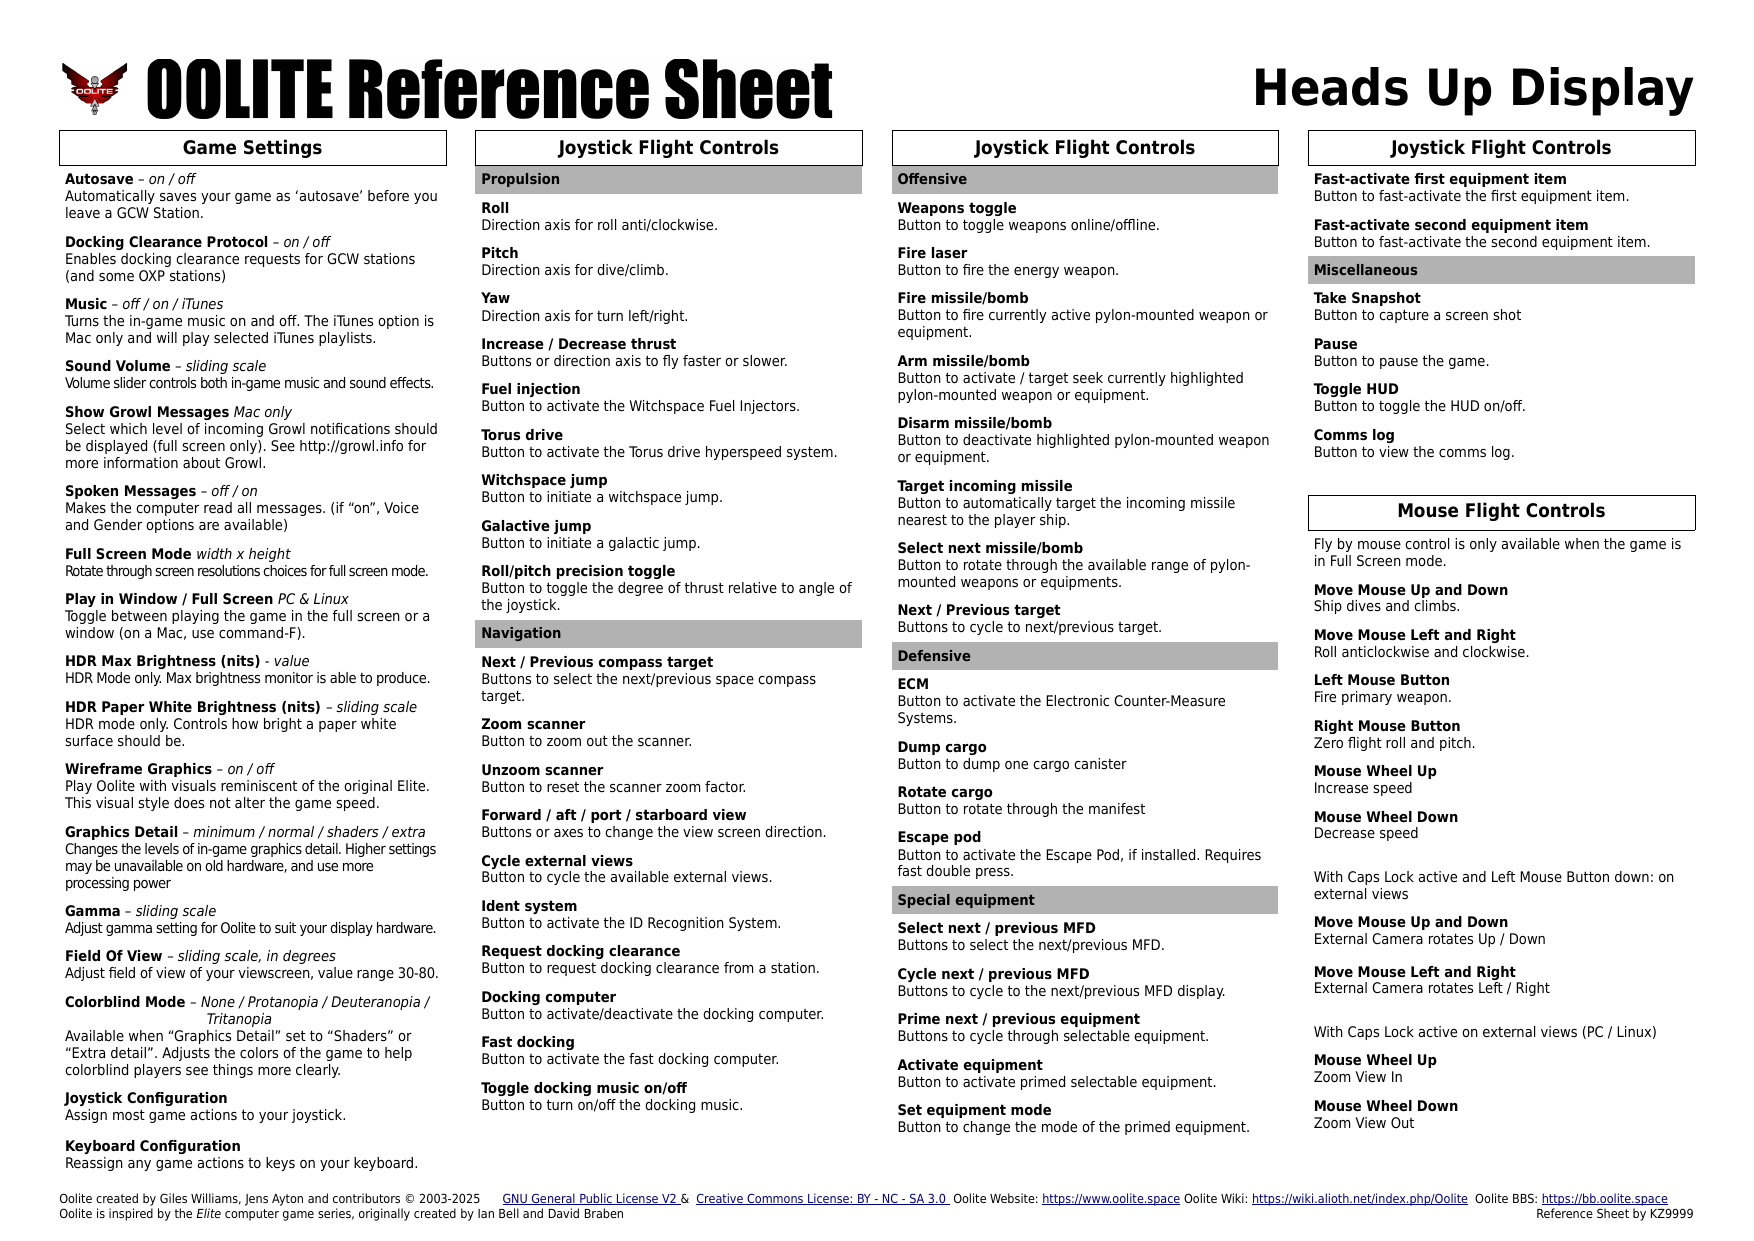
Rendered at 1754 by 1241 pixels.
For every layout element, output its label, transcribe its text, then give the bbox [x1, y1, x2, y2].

table_cell Fast docking Button to activate the fast docking computer. [475, 1028, 862, 1074]
table_cell Defensive [892, 642, 1278, 670]
table_header Joystick Flight Controls [476, 131, 862, 165]
table_cell Galactive jump Button to initiate a galactic jump. [475, 512, 862, 557]
table_cell Autosave – on / off Automatically saves your game as ‘autosave’ before you leave a GCW Station. [59, 166, 446, 228]
table_cell Arm missile/bomb Button to activate / target seek currently highlighted pylon-mounted weapon or equipment. [892, 347, 1278, 409]
table_cell Toggle docking music on/off Button to turn on/off the docking music. [475, 1074, 862, 1119]
table_cell Right Mouse Button Zero flight roll and pitch. [1308, 712, 1695, 757]
table_cell Docking computer Button to activate/deactivate the docking computer. [475, 983, 862, 1028]
table_cell Select next / previous MFD Buttons to select the next/previous MFD. [892, 915, 1278, 960]
table_cell Toggle HUD Button to toggle the HUD on/off. [1308, 375, 1695, 421]
table_cell Cycle external views Button to cycle the available external views. [475, 847, 862, 892]
table_cell Joystick Configuration Assign most game actions to your joystick. [59, 1084, 446, 1132]
table_cell Mouse Wheel Up Increase speed [1308, 757, 1695, 803]
table_cell Comms log Button to view the comms log. [1308, 421, 1695, 466]
table_cell Offensive [892, 166, 1278, 194]
table_cell Rotate cargo Button to rotate through the manifest [892, 778, 1278, 824]
table_cell Zoom scanner Button to zoom out the scanner. [475, 710, 862, 756]
table_cell Increase / Decrease thrust Buttons or direction axis to fly faster or slower. [475, 330, 862, 376]
table_cell ECM Button to activate the Electronic Counter-Measure Systems. [892, 670, 1278, 733]
table_cell Pitch Direction axis for dive/climb. [475, 239, 862, 285]
table_cell Escape pod Button to activate the Escape Pod, if installed. Requires fast double press. [892, 824, 1278, 886]
table_cell Dump cargo Button to dump one cargo canister [892, 733, 1278, 778]
table_cell With Caps Lock active and Left Mouse Button down: on external views [1308, 863, 1695, 908]
table_cell Torus drive Button to activate the Torus drive hyperspeed system. [475, 421, 862, 466]
table_cell Fuel injection Button to activate the Witchspace Fuel Injectors. [475, 376, 862, 421]
table_cell Colorblind Mode – None / Protanopia / Deuteranopia / Tritanopia Available when “Graphics Detail” set to “Shaders” or “Extra detail”. Adjusts the colors of the game to help colorblind players see things more clearly. [59, 988, 446, 1084]
table_cell Select next missile/bomb Button to rotate through the available range of pylon-mounted weapons or equipments. [892, 534, 1278, 597]
table_cell Navigation [475, 620, 862, 648]
table_cell Special equipment [892, 886, 1278, 914]
table_cell Request docking clearance Button to request docking clearance from a station. [475, 938, 862, 983]
table_cell With Caps Lock active on external views (PC / Linux) [1308, 1018, 1695, 1046]
table_cell Roll/pitch precision toggle Button to toggle the degree of thrust relative to angle of the joystick. [475, 557, 862, 619]
table_cell Next / Previous target Buttons to cycle to next/previous target. [892, 597, 1278, 642]
table_cell Fast-activate first equipment item Button to fast-activate the first equipment item. [1308, 166, 1695, 211]
table_cell Move Mouse Left and Right External Camera rotates Left / Right [1308, 958, 1695, 1003]
table_header Joystick Flight Controls [893, 131, 1278, 165]
table_cell HDR Max Brightness (nits) - value HDR Mode only. Max brightness monitor is able to produce. [59, 648, 446, 693]
table_cell Roll Direction axis for roll anti/clockwise. [475, 194, 862, 239]
table_cell Left Mouse Button Fire primary weapon. [1308, 666, 1695, 712]
table_cell Miscellaneous [1308, 256, 1695, 284]
table_cell Take Snapshot Button to capture a screen shot [1308, 285, 1695, 330]
table_cell [1308, 848, 1695, 863]
table_cell Cycle next / previous MFD Buttons to cycle to the next/previous MFD display. [892, 960, 1278, 1005]
table_cell Move Mouse Left and Right Roll anticlockwise and clockwise. [1308, 621, 1695, 666]
table_cell Unzoom scanner Button to reset the scanner zoom factor. [475, 756, 862, 801]
table_cell Move Mouse Up and Down External Camera rotates Up / Down [1308, 908, 1695, 958]
table_cell Sound Volume – sliding scale Volume slider controls both in-game music and sound effects. [59, 353, 446, 398]
table_cell Keyboard Configuration Reassign any game actions to keys on your keyboard. [59, 1132, 446, 1179]
table_cell Spoken Messages – off / on Makes the computer read all messages. (if “on”, Voice and Gender options are available) [59, 478, 446, 540]
table_cell Wireframe Graphics – on / off Play Oolite with visuals reminiscent of the original Elite. This visual style does not alter the game speed. [59, 755, 446, 818]
table_header Joystick Flight Controls [1309, 131, 1695, 165]
table_cell Graphics Detail – minimum / normal / shaders / extra Changes the levels of in-game graphics detail. Higher settings may be unavailable on old hardware, and use more processing power [59, 818, 446, 897]
table_cell Music – off / on / iTunes Turns the in-game music on and off. The iTunes option is Mac only and will play selected iTunes playlists. [59, 290, 446, 353]
table_cell [1308, 1003, 1695, 1018]
table_cell Prime next / previous equipment Buttons to cycle through selectable equipment. [892, 1005, 1278, 1051]
table_cell Target incoming missile Button to automatically target the incoming missile nearest to the player ship. [892, 472, 1278, 534]
table_cell Fire missile/bomb Button to fire currently active pylon-mounted weapon or equipment. [892, 285, 1278, 347]
table_cell Fire laser Button to fire the energy weapon. [892, 239, 1278, 284]
table_cell Move Mouse Up and Down Ship dives and climbs. [1308, 576, 1695, 621]
table_cell [1308, 466, 1695, 495]
table_cell Show Growl Messages Mac only Select which level of incoming Growl notifications should be displayed (full screen only). See http://growl.info for more information about Growl. [59, 398, 446, 477]
table_cell [892, 1142, 1278, 1184]
table_cell Ident system Button to activate the ID Recognition System. [475, 892, 862, 937]
table_cell Pause Button to pause the game. [1308, 330, 1695, 375]
picture [61, 56, 128, 122]
table_cell Disarm missile/bomb Button to deactivate highlighted pylon-mounted weapon or equipment. [892, 409, 1278, 472]
picture [147, 59, 833, 119]
table_cell Full Screen Mode width x height Rotate through screen resolutions choices for full screen mode. [59, 540, 446, 585]
table_cell Mouse Wheel Down Decrease speed [1308, 803, 1695, 848]
table_cell Weapons toggle Button to toggle weapons online/offline. [892, 194, 1278, 239]
table_cell Play in Window / Full Screen PC & Linux Toggle between playing the game in the full screen or a window (on a Mac, use command-F). [59, 585, 446, 648]
table_cell Witchspace jump Button to initiate a witchspace jump. [475, 466, 862, 512]
table_cell [475, 1119, 862, 1148]
table_cell Forward / aft / port / starboard view Buttons or axes to change the view screen direction. [475, 801, 862, 847]
table_cell [475, 1148, 862, 1176]
table_cell Mouse Wheel Down Zoom View Out [1308, 1092, 1695, 1137]
table_cell Docking Clearance Protocol – on / off Enables docking clearance requests for GCW stations (and some OXP stations) [59, 228, 446, 290]
table_cell Propulsion [475, 166, 862, 194]
table_cell Next / Previous compass target Buttons to select the next/previous space compass target. [475, 648, 862, 710]
table_cell Gamma – sliding scale Adjust gamma setting for Oolite to suit your display hardware. [59, 897, 446, 943]
table_cell Yaw Direction axis for turn left/right. [475, 285, 862, 330]
table_cell Fly by mouse control is only available when the game is in Full Screen mode. [1308, 531, 1695, 576]
table_cell HDR Paper White Brightness (nits) – sliding scale HDR mode only. Controls how bright a paper white surface should be. [59, 693, 446, 755]
table_cell Set equipment mode Button to change the mode of the primed equipment. [892, 1096, 1278, 1142]
table_cell Fast-activate second equipment item Button to fast-activate the second equipment item. [1308, 211, 1695, 256]
table_cell Mouse Wheel Up Zoom View In [1308, 1046, 1695, 1092]
table_header Game Settings [60, 131, 446, 165]
table_cell Field Of View – sliding scale, in degrees Adjust field of view of your viewscreen, value range 30-80. [59, 943, 446, 988]
table_cell Mouse Flight Controls [1309, 496, 1695, 530]
table_cell Activate equipment Button to activate primed selectable equipment. [892, 1051, 1278, 1096]
